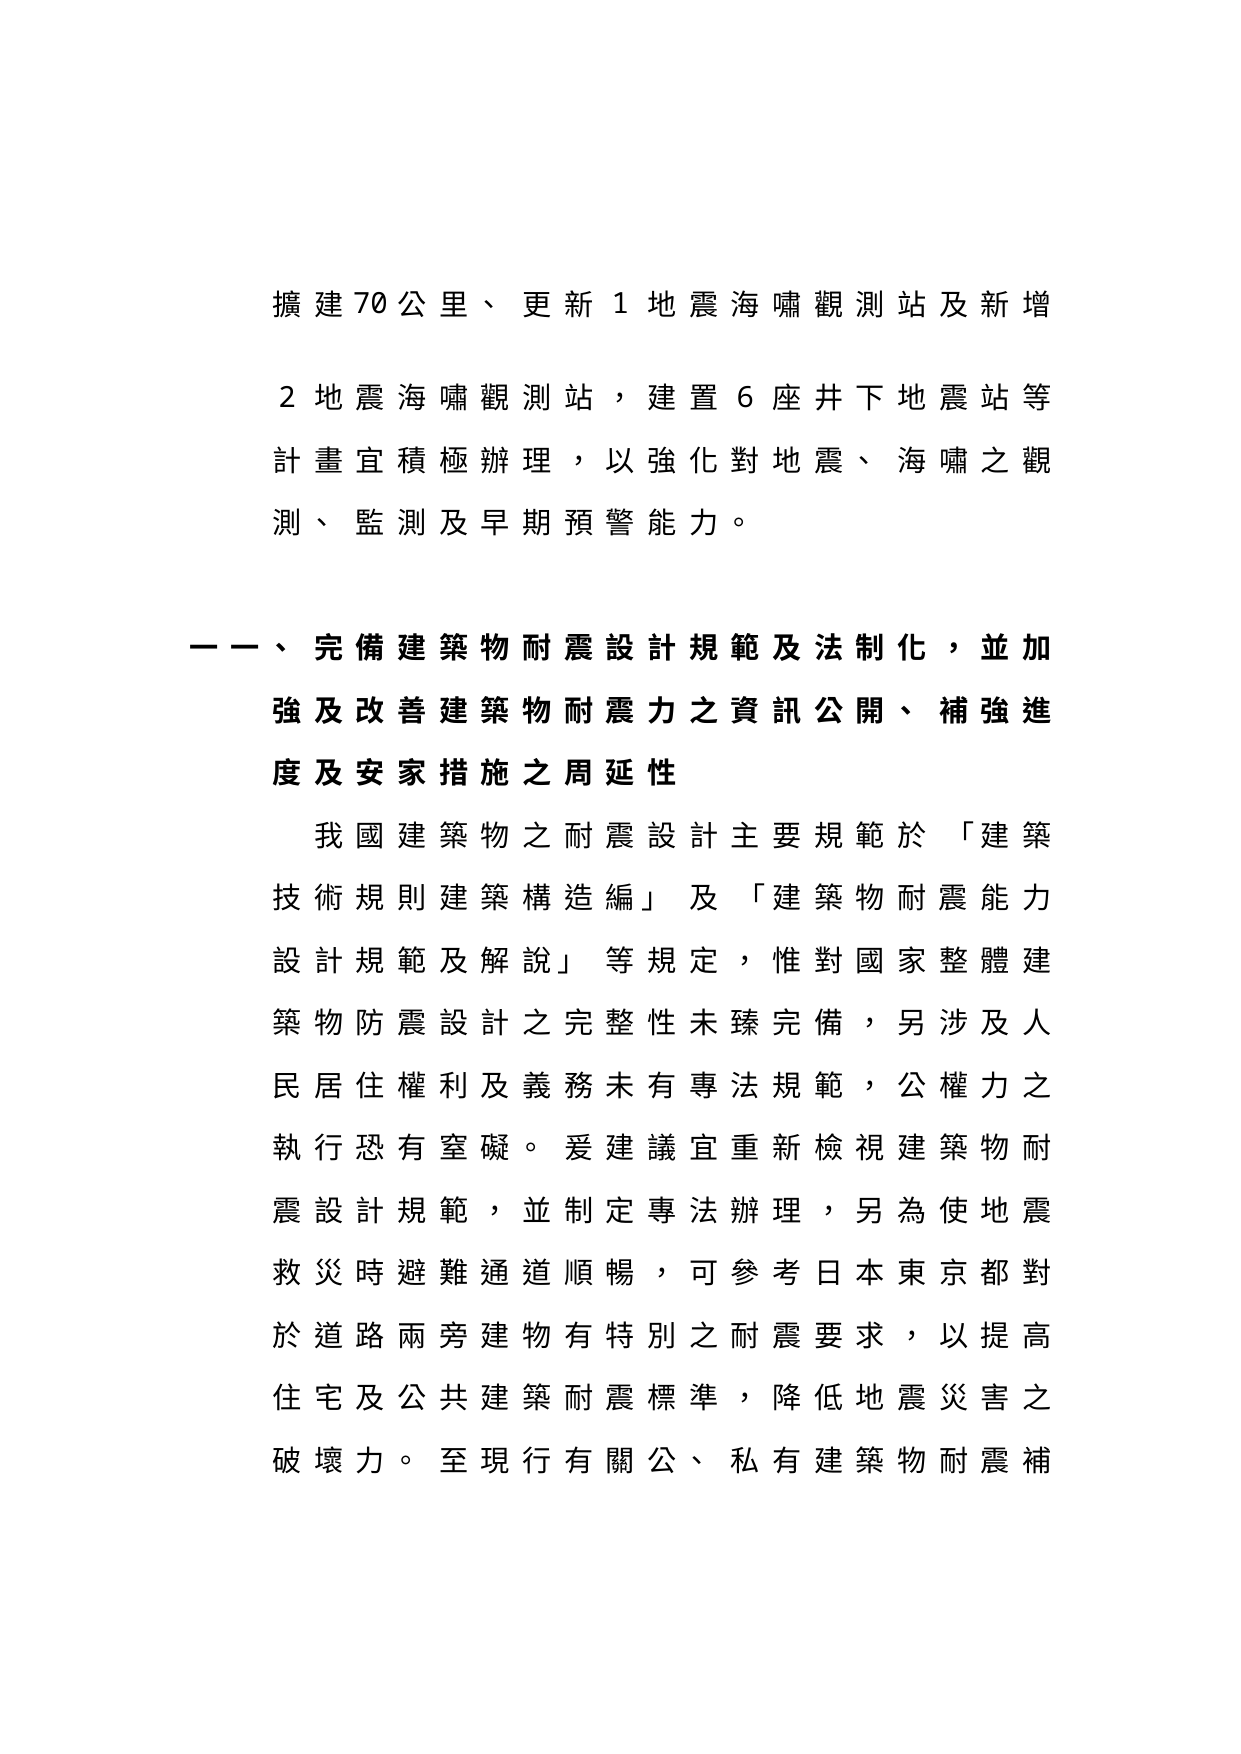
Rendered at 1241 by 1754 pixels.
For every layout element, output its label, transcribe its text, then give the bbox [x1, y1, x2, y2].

text 一一、完備建築物耐震設計規範及法制化，並加強及改善建築物耐震力之資訊公開、補強進度及安家措施之周延性 [183, 604, 1058, 792]
text 擴建70公里、更新1地震海嘯觀測站及新增2地震海嘯觀測站，建置6座井下地震站等計畫宜積極辦理，以強化對地震、海嘯之觀測、監測及早期預警能力。 [242, 229, 1058, 542]
text 我國建築物之耐震設計主要規範於「建築技術規則建築構造編」及「建築物耐震能力設計規範及解說」等規定，惟對國家整體建築物防震設計之完整性未臻完備，另涉及人民居住權利及義務未有專法規範，公權力之執行恐有窒礙。爰建議宜重新檢視建築物耐震設計規範，並制定專法辦理，另為使地震救災時避難通道順暢，可參考日本東京都對於道路兩旁建物有特別之耐震要求，以提高住宅及公共建築耐震標準，降低地震災害之破壞力。至現行有關公、私有建築物耐震補 [242, 792, 1058, 1479]
